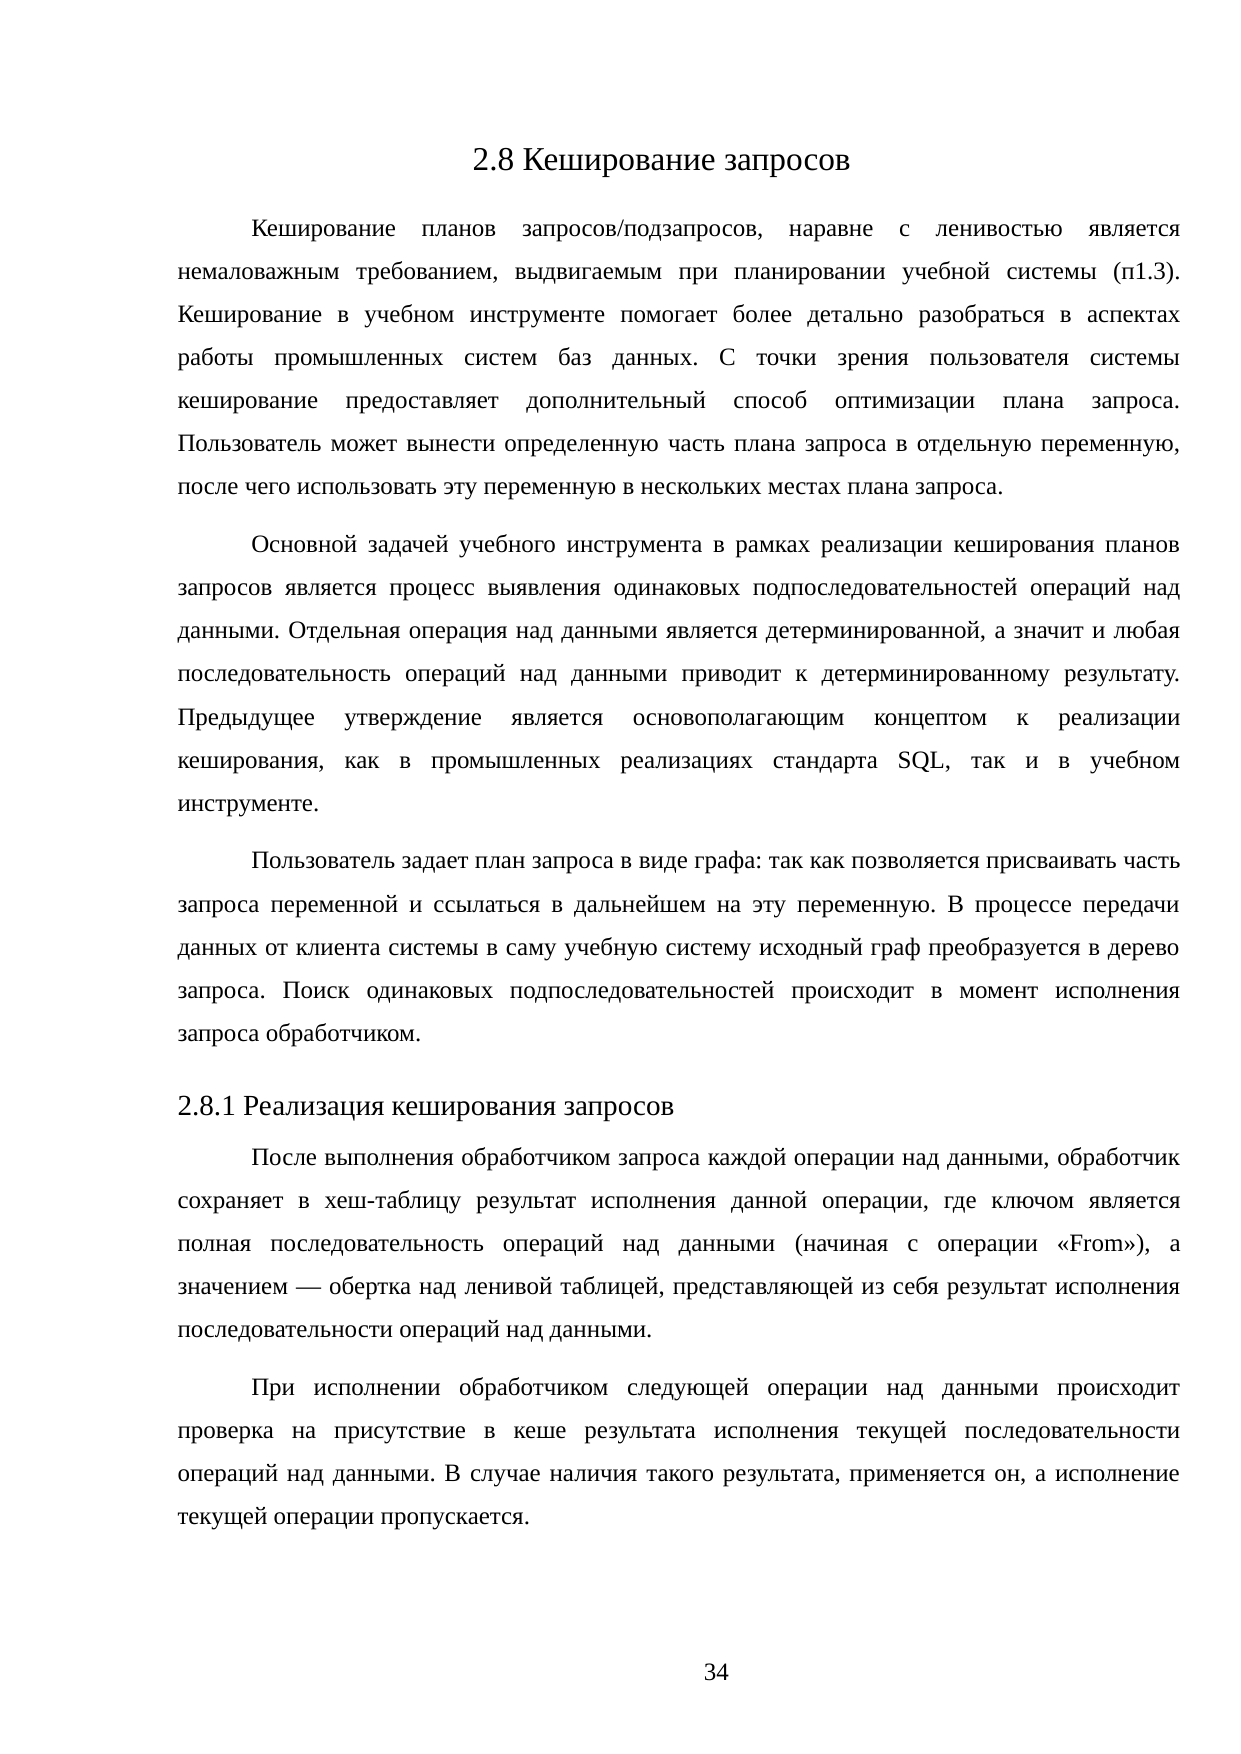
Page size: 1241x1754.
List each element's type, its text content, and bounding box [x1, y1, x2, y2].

text При исполнении обработчиком следующей операции над данными происходит проверка на присутствие в кеше результата исполнения текущей последовательности операций над данными. В случае наличия такого результата, применяется он, а исполнение текущей операции пропускается. [177, 1372, 1181, 1530]
subtitle 2.8.1 Реализация кеширования запросов [177, 1088, 1181, 1121]
text Основной задачей учебного инструмента в рамках реализации кеширования планов запросов является процесс выявления одинаковых подпоследовательностей операций над данными. Отдельная операция над данными является детерминированной, а значит и любая последовательность операций над данными приводит к детерминированному результату. Предыдущее утверждение является основополагающим концептом к реализации кеширования, как в промышленных реализациях стандарта SQL, так и в учебном инструменте. [177, 529, 1181, 817]
text Кеширование планов запросов/подзапросов, наравне с ленивостью является немаловажным требованием, выдвигаемым при планировании учебной системы (п1.3). Кеширование в учебном инструменте помогает более детально разобраться в аспектах работы промышленных систем баз данных. С точки зрения пользователя системы кеширование предоставляет дополнительный способ оптимизации плана запроса. Пользователь может вынести определенную часть плана запроса в отдельную переменную, после чего использовать эту переменную в нескольких местах плана запроса. [177, 213, 1181, 500]
subtitle 2.8 Кеширование запросов [177, 139, 1146, 177]
text После выполнения обработчиком запроса каждой операции над данными, обработчик сохраняет в хеш-таблицу результат исполнения данной операции, где ключом является полная последовательность операций над данными​­ (начиная с операции «From»), а значением — обертка над ленивой таблицей, представляющей из себя результат исполнения последовательности операций над данными. [177, 1142, 1181, 1343]
text Пользователь задает план запроса в виде графа: так как позволяется присваивать часть запроса переменной и ссылаться в дальнейшем на эту переменную. В процессе передачи данных от клиента системы в саму учебную систему исходный граф преобразуется в дерево запроса. Поиск одинаковых подпоследовательностей происходит в момент исполнения запроса обработчиком. [177, 846, 1181, 1047]
